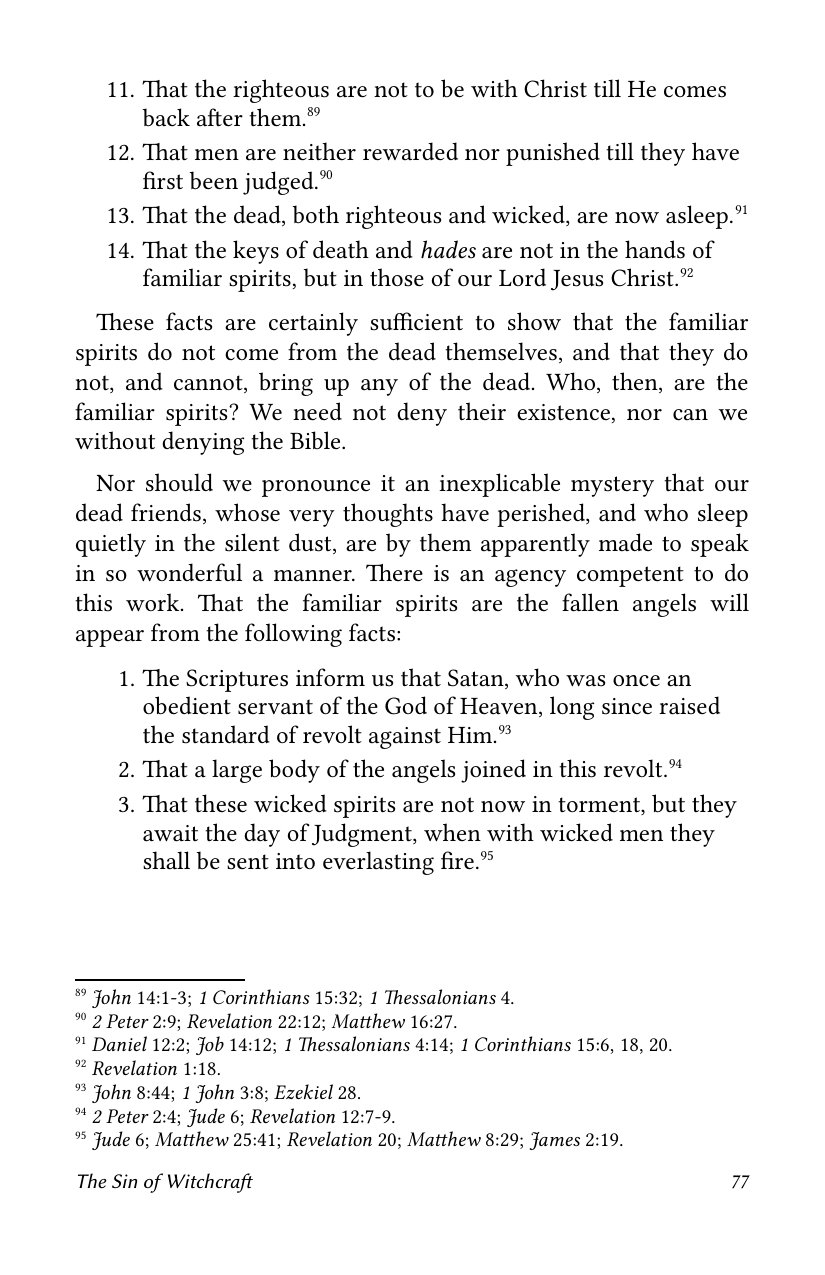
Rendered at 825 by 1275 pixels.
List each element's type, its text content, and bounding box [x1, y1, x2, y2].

list Jude 6; Matthew 25:41; Revelation 20; Matthew 8:29; James 2:19. [75, 1128, 750, 1152]
list The Scriptures inform us that Satan, who was once an obedient servant of the God of Heaven, long since raised the standard of revolt against Him. [135, 664, 750, 749]
list Revelation 1:18. [75, 1057, 750, 1081]
list That the keys of death and hades are not in the hands of familiar spirits, but in those of our Lord Jesus Christ. [135, 236, 750, 293]
list That the righteous are not to be with Christ till He comes back after them. [135, 75, 750, 132]
list Daniel 12:2; Job 14:12; 1 Thessalonians 4:14; 1 Corinthians 15:6, 18, 20. [75, 1033, 750, 1057]
list John 8:44; 1 John 3:8; Ezekiel 28. [75, 1081, 750, 1104]
text Nor should we pronounce it an inexplicable mystery that our dead friends, whose very thoughts have perished, and who sleep quietly in the silent dust, are by them apparently made to speak in so wonderful a manner. There is an agency competent to do this work. That the familiar spirits are the fallen angels will appear from the following facts: [75, 469, 750, 647]
list That men are neither rewarded nor punished till they have first been judged. [135, 138, 750, 195]
list That these wicked spirits are not now in torment, but they await the day of Judgment, when with wicked men they shall be sent into everlasting fire. [135, 790, 750, 876]
list That a large body of the angels joined in this revolt. [135, 756, 750, 784]
list John 14:1-3; 1 Corinthians 15:32; 1 Thessalonians 4. [75, 986, 750, 1009]
list 2 Peter 2:4; Jude 6; Revelation 12:7-9. [75, 1104, 750, 1128]
list That the dead, both righteous and wicked, are now asleep. [135, 201, 750, 230]
list 2 Peter 2:9; Revelation 22:12; Matthew 16:27. [75, 1009, 750, 1033]
text These facts are certainly sufficient to show that the familiar spirits do not come from the dead themselves, and that they do not, and cannot, bring up any of the dead. Who, then, are the familiar spirits? We need not deny their existence, nor can we without denying the Bible. [75, 308, 750, 456]
